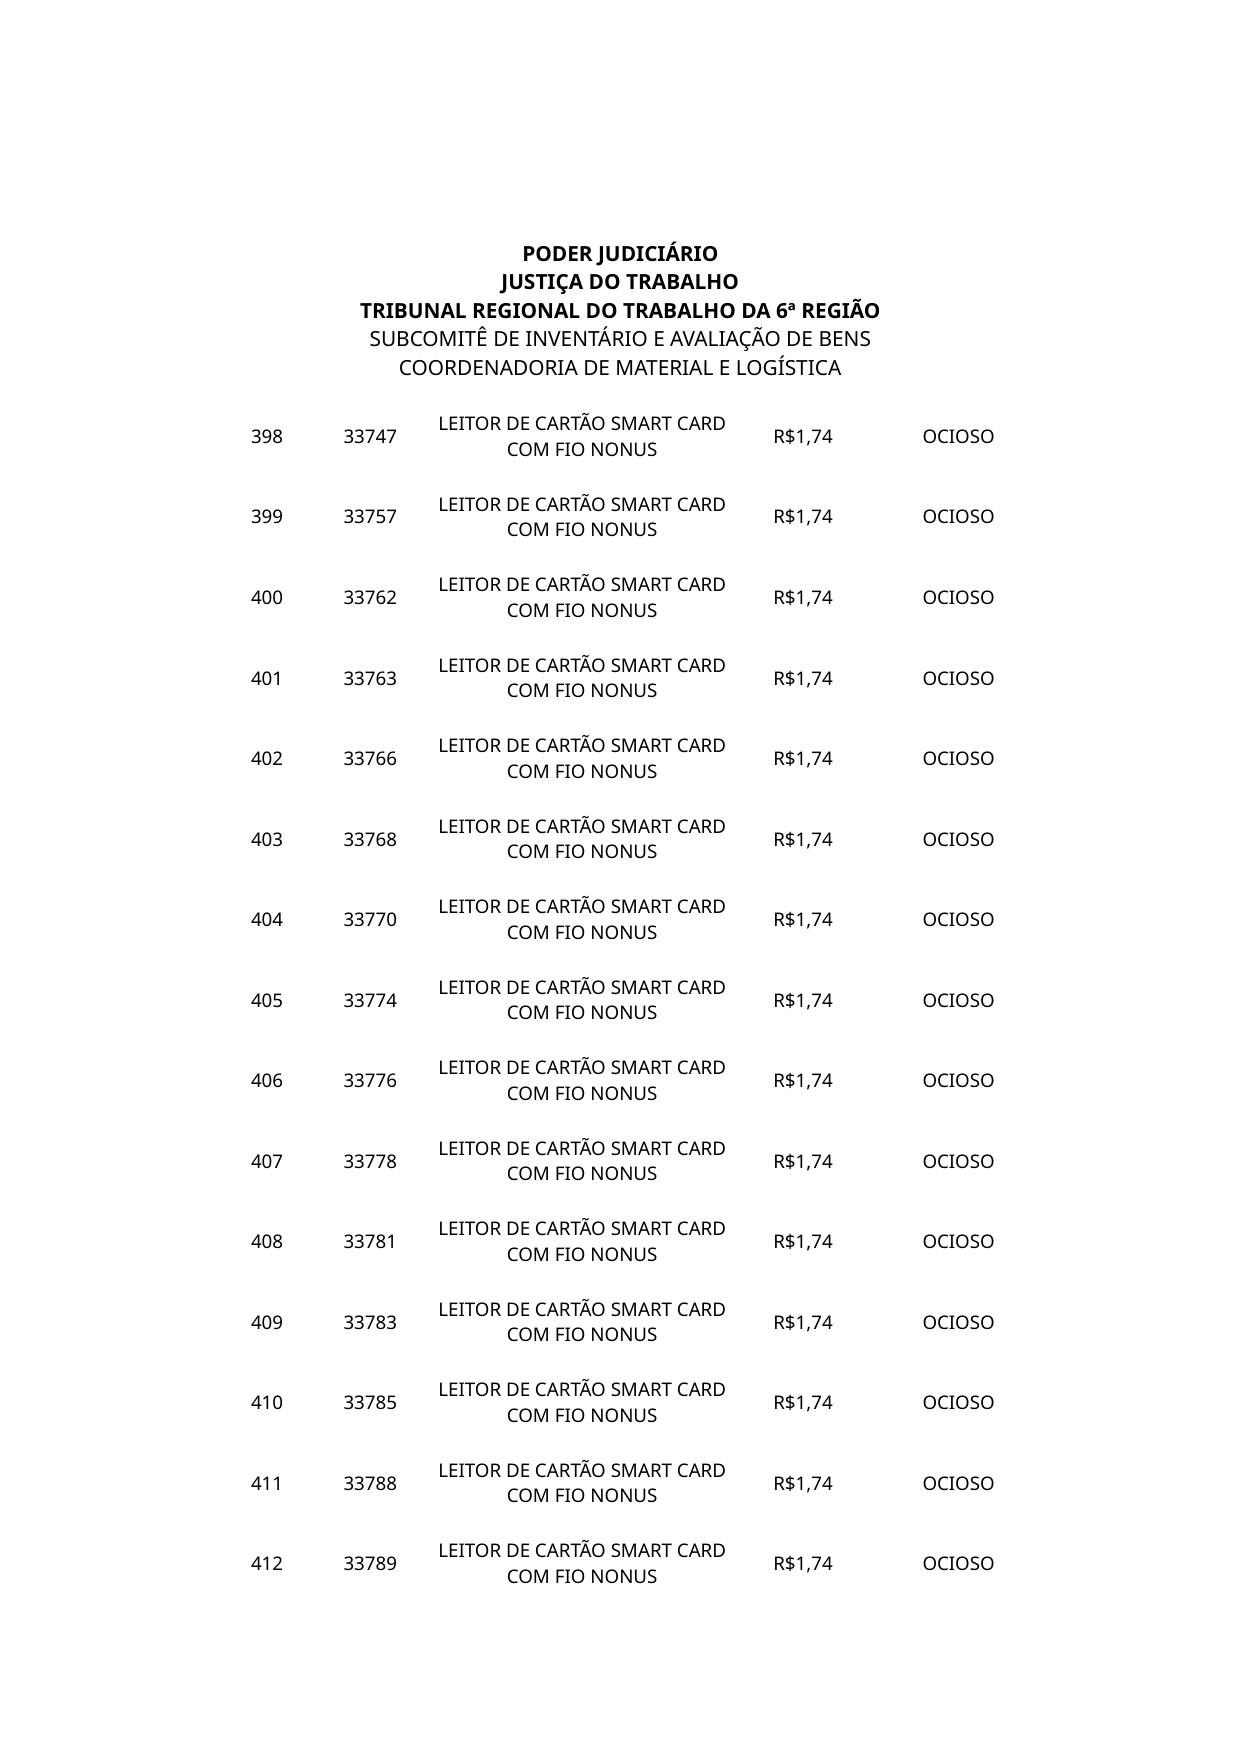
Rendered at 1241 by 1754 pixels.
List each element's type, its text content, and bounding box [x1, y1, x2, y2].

table_cell LEITOR DE CARTÃO SMART CARD COM FIO NONUS [435, 652, 729, 733]
table_cell LEITOR DE CARTÃO SMART CARD COM FIO NONUS [435, 1377, 729, 1457]
table_cell 401 [228, 652, 305, 733]
table_cell OCIOSO [876, 1457, 1041, 1538]
table_cell OCIOSO [876, 733, 1041, 813]
table_cell 33788 [305, 1457, 434, 1538]
table_cell 410 [228, 1377, 305, 1457]
table_cell OCIOSO [876, 894, 1041, 974]
table_cell LEITOR DE CARTÃO SMART CARD COM FIO NONUS [435, 1135, 729, 1216]
table_cell R$1,74 [729, 411, 876, 491]
table_cell R$1,74 [729, 572, 876, 652]
table_cell OCIOSO [876, 1135, 1041, 1216]
table_cell 407 [228, 1135, 305, 1216]
table_cell 403 [228, 813, 305, 894]
table_cell R$1,74 [729, 491, 876, 572]
table_cell OCIOSO [876, 813, 1041, 894]
table_cell R$1,74 [729, 1538, 876, 1618]
table_cell OCIOSO [876, 572, 1041, 652]
table_cell R$1,74 [729, 1216, 876, 1296]
table_cell 33770 [305, 894, 434, 974]
table_cell 33757 [305, 491, 434, 572]
table_cell 412 [228, 1538, 305, 1618]
table_cell 33768 [305, 813, 434, 894]
table_cell OCIOSO [876, 1216, 1041, 1296]
table_cell LEITOR DE CARTÃO SMART CARD COM FIO NONUS [435, 1538, 729, 1618]
table_cell 33762 [305, 572, 434, 652]
table_cell LEITOR DE CARTÃO SMART CARD COM FIO NONUS [435, 733, 729, 813]
table_cell 400 [228, 572, 305, 652]
table_cell 33785 [305, 1377, 434, 1457]
table_cell 33778 [305, 1135, 434, 1216]
table_cell 405 [228, 974, 305, 1055]
table_cell LEITOR DE CARTÃO SMART CARD COM FIO NONUS [435, 813, 729, 894]
table_cell R$1,74 [729, 1135, 876, 1216]
table_cell LEITOR DE CARTÃO SMART CARD COM FIO NONUS [435, 1055, 729, 1135]
table_cell 33781 [305, 1216, 434, 1296]
table_cell OCIOSO [876, 1055, 1041, 1135]
table_cell R$1,74 [729, 1377, 876, 1457]
table_cell R$1,74 [729, 733, 876, 813]
table_cell R$1,74 [729, 652, 876, 733]
table_cell 398 [228, 411, 305, 491]
table_cell OCIOSO [876, 491, 1041, 572]
table_cell LEITOR DE CARTÃO SMART CARD COM FIO NONUS [435, 411, 729, 491]
table_cell 406 [228, 1055, 305, 1135]
table_cell R$1,74 [729, 974, 876, 1055]
table_cell R$1,74 [729, 894, 876, 974]
table_cell OCIOSO [876, 411, 1041, 491]
table_cell LEITOR DE CARTÃO SMART CARD COM FIO NONUS [435, 974, 729, 1055]
table_cell OCIOSO [876, 1538, 1041, 1618]
table_cell OCIOSO [876, 974, 1041, 1055]
table_cell 411 [228, 1457, 305, 1538]
table_cell LEITOR DE CARTÃO SMART CARD COM FIO NONUS [435, 1296, 729, 1377]
table_cell 402 [228, 733, 305, 813]
table_cell OCIOSO [876, 1377, 1041, 1457]
table_cell 33766 [305, 733, 434, 813]
table_cell 33774 [305, 974, 434, 1055]
table_cell R$1,74 [729, 1296, 876, 1377]
table_cell OCIOSO [876, 652, 1041, 733]
table_cell LEITOR DE CARTÃO SMART CARD COM FIO NONUS [435, 1457, 729, 1538]
table_cell R$1,74 [729, 813, 876, 894]
table_cell 409 [228, 1296, 305, 1377]
table_cell LEITOR DE CARTÃO SMART CARD COM FIO NONUS [435, 572, 729, 652]
table_cell LEITOR DE CARTÃO SMART CARD COM FIO NONUS [435, 894, 729, 974]
table_cell R$1,74 [729, 1055, 876, 1135]
table_cell 404 [228, 894, 305, 974]
table_cell LEITOR DE CARTÃO SMART CARD COM FIO NONUS [435, 491, 729, 572]
table_cell 399 [228, 491, 305, 572]
table_cell 33776 [305, 1055, 434, 1135]
table_cell R$1,74 [729, 1457, 876, 1538]
table_cell 33747 [305, 411, 434, 491]
table_cell 408 [228, 1216, 305, 1296]
table_cell 33783 [305, 1296, 434, 1377]
table_cell 33789 [305, 1538, 434, 1618]
table_cell LEITOR DE CARTÃO SMART CARD COM FIO NONUS [435, 1216, 729, 1296]
table_cell OCIOSO [876, 1296, 1041, 1377]
table_cell 33763 [305, 652, 434, 733]
